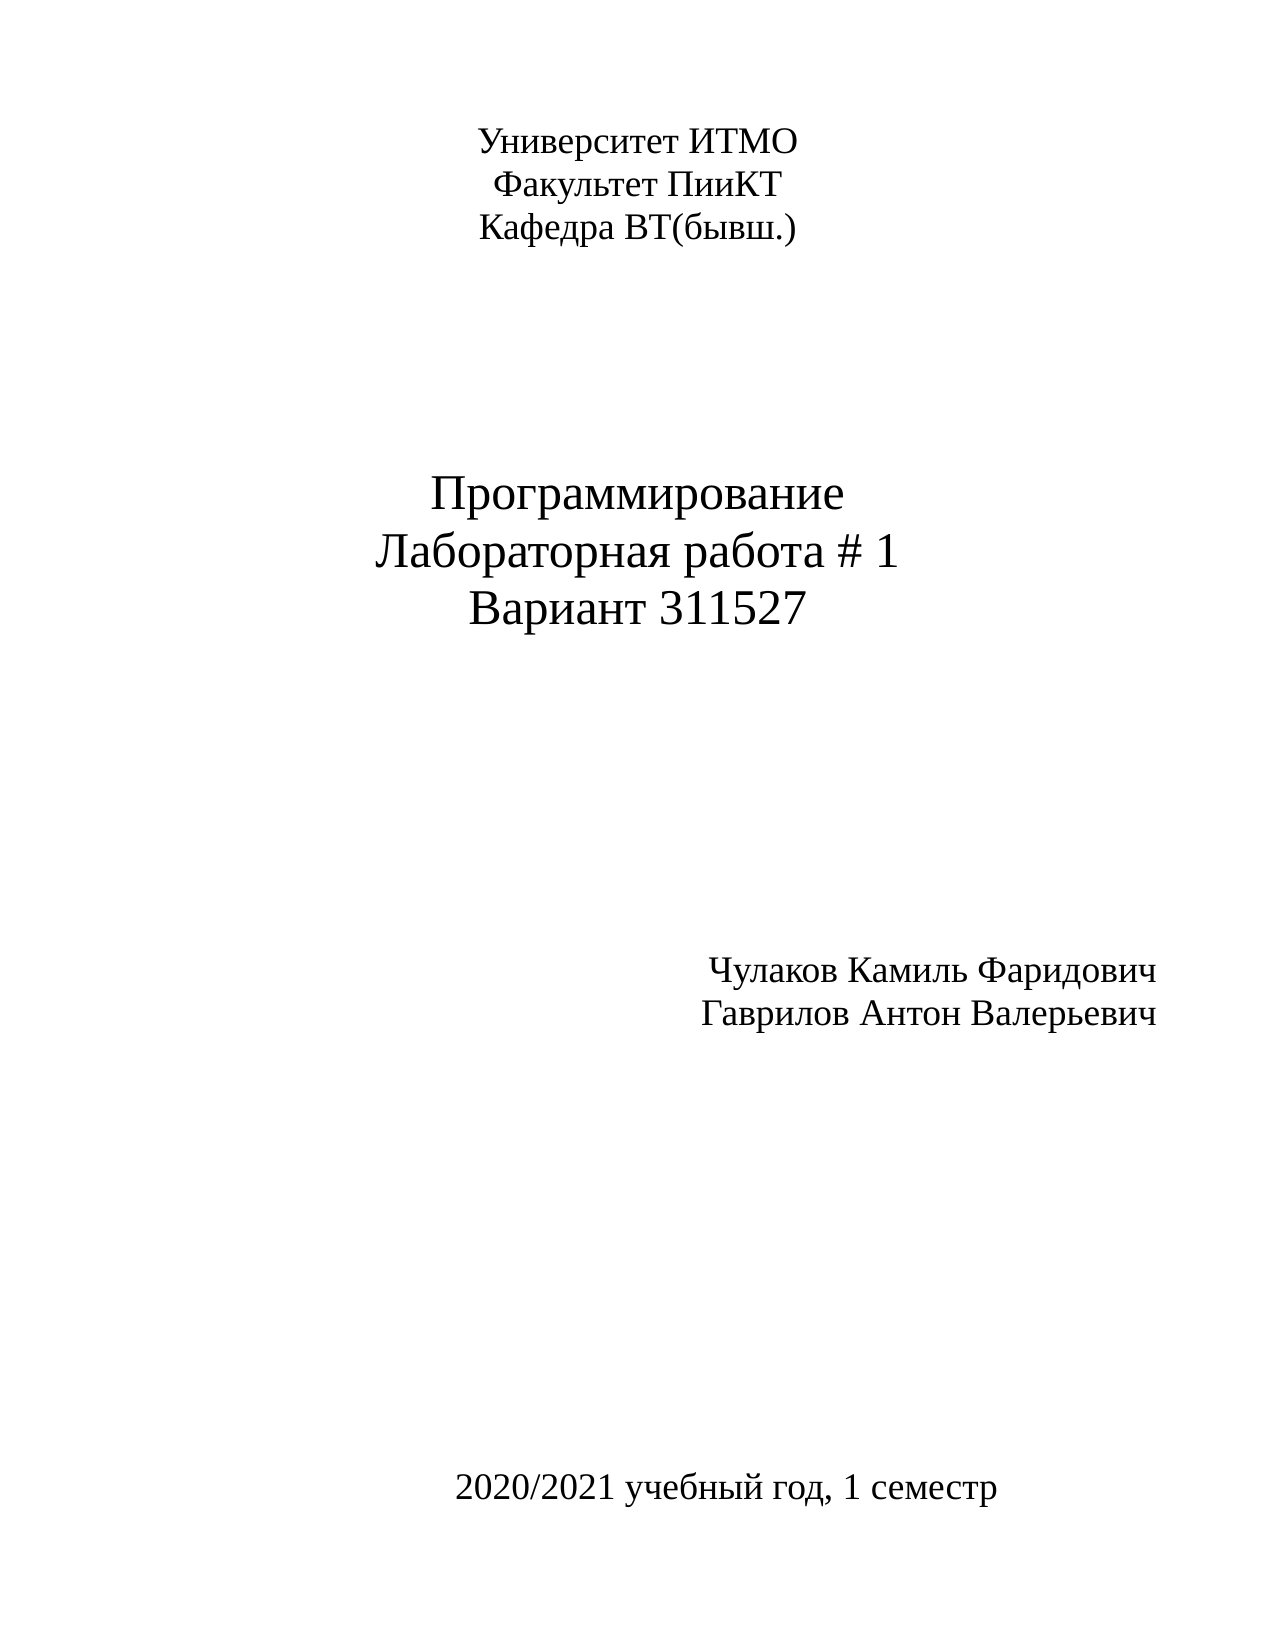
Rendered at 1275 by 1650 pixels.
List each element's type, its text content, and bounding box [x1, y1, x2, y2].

text Лабораторная работа # 1 [118, 521, 1157, 578]
text Чулаков Камиль Фаридович [118, 947, 1157, 990]
text Факультет ПииКТ [118, 161, 1157, 204]
text Программирование [118, 463, 1157, 521]
text Гаврилов Антон Валерьевич [118, 990, 1157, 1033]
text Университет ИТМО [118, 118, 1157, 161]
text Кафедра ВТ(бывш.) [118, 204, 1157, 247]
text Вариант 311527 [118, 578, 1157, 636]
text 2020/2021 учебный год, 1 семестр [118, 1464, 1157, 1508]
